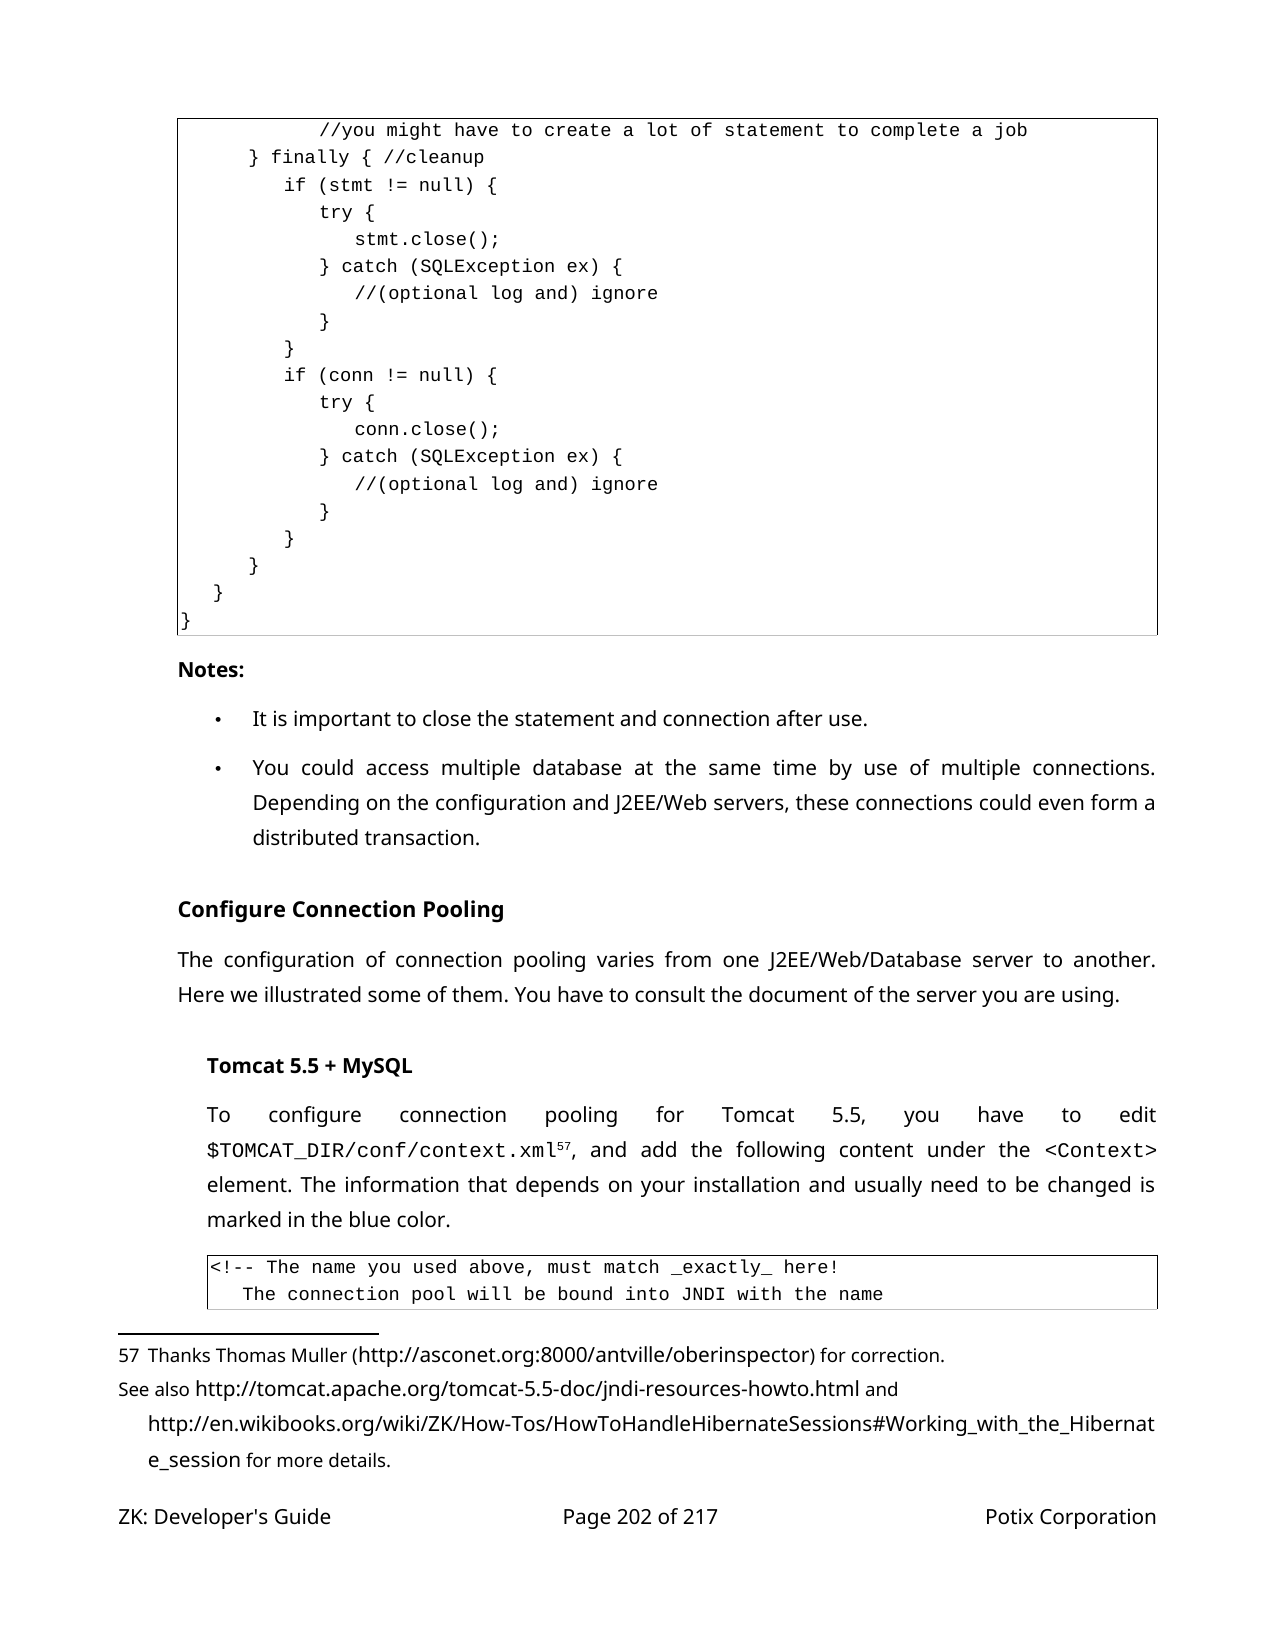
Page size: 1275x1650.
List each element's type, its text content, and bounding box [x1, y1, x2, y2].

subtitle Tomcat 5.5 + MySQL [207, 1051, 1157, 1079]
text if (conn != null) { [178, 363, 1157, 387]
text //(optional log and) ignore [178, 281, 1157, 306]
text The configuration of connection pooling varies from one J2EE/Web/Database server to another. Here we illustrated some of them. You have to consult the document of the server you are using. [177, 945, 1157, 1008]
text stmt.close(); [178, 227, 1157, 251]
text } catch (SQLException ex) { [178, 444, 1157, 469]
list You could access multiple database at the same time by use of multiple connections. Depending on the configuration and J2EE/Web servers, these connections could even form a distributed transaction. [215, 753, 1157, 852]
text try { [178, 390, 1157, 414]
text } [178, 580, 1157, 604]
text //you might have to create a lot of statement to complete a job [178, 119, 1157, 142]
text conn.close(); [178, 417, 1157, 441]
text //(optional log and) ignore [178, 472, 1157, 496]
text See also http://tomcat.apache.org/tomcat-5.5-doc/jndi-resources-howto.html and http://en.wikibooks.org/wiki/ZK/How-Tos/HowToHandleHibernateSessions#Working_with_the_Hibernate_session for more details. [118, 1374, 1157, 1473]
text } [178, 553, 1157, 577]
text } [178, 336, 1157, 360]
text <!-- The name you used above, must match _exactly_ here! [208, 1256, 1157, 1279]
text } [178, 308, 1157, 333]
text } catch (SQLException ex) { [178, 254, 1157, 278]
text if (stmt != null) { [178, 172, 1157, 197]
text } [178, 499, 1157, 523]
text try { [178, 200, 1157, 224]
text } [178, 607, 1157, 635]
text Thanks Thomas Muller (http://asconet.org:8000/antville/oberinspector) for correction. [118, 1340, 1157, 1368]
text To configure connection pooling for Tomcat 5.5, you have to edit $TOMCAT_DIR/conf/context.xml, and add the following content under the <Context> element. The information that depends on your installation and usually need to be changed is marked in the blue color. [207, 1100, 1157, 1234]
subtitle Configure Connection Pooling [177, 894, 1157, 924]
text } [178, 526, 1157, 550]
text The connection pool will be bound into JNDI with the name [208, 1282, 1157, 1309]
text Notes: [177, 655, 1157, 684]
list It is important to close the statement and connection after use. [215, 704, 1157, 732]
text } finally { //cleanup [178, 145, 1157, 169]
